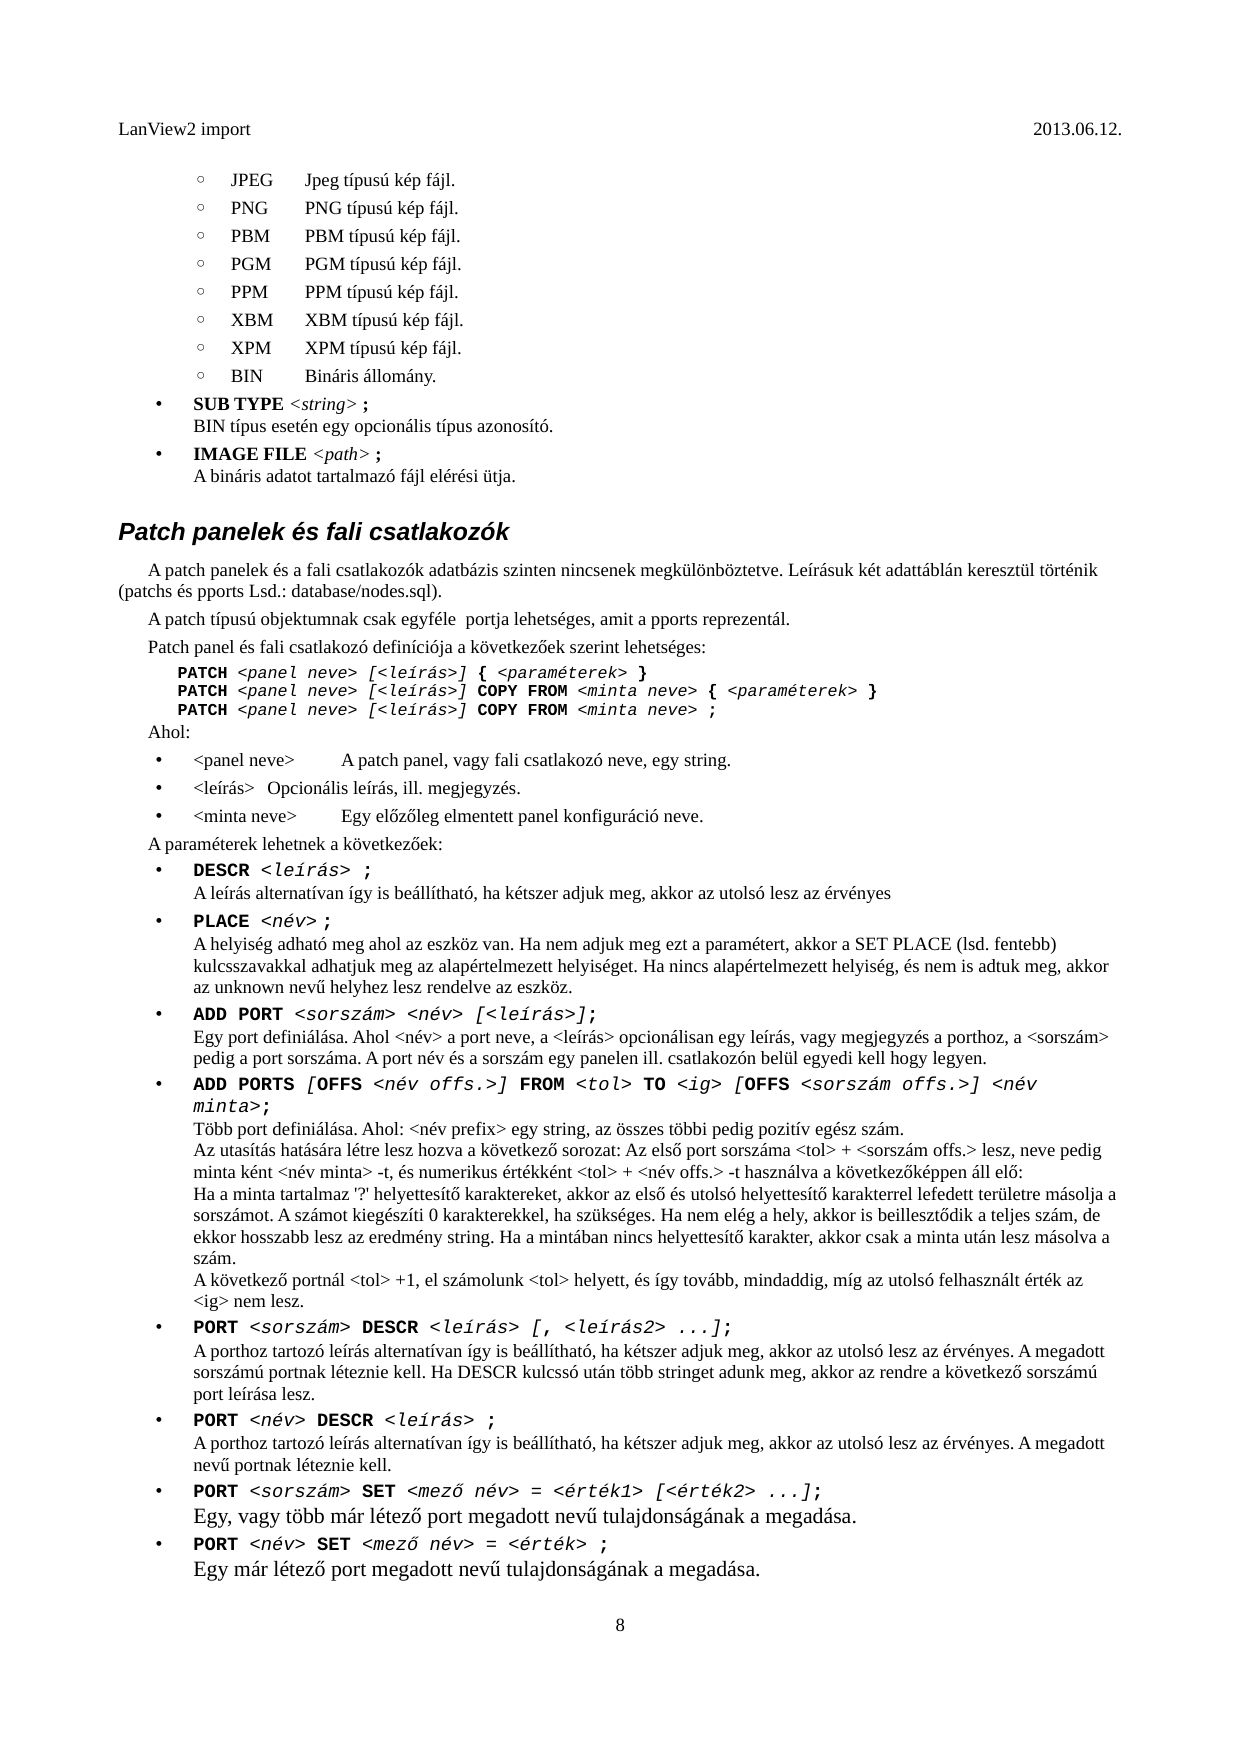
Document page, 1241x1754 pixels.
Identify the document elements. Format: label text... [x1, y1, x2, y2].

list SUB TYPE <string> ; BIN típus esetén egy opcionális típus azonosító. [156, 393, 1122, 436]
list BIN Bináris állomány. [193, 365, 1122, 387]
list DESCR <leírás> ; A leírás alternatívan így is beállítható, ha kétszer adjuk meg, akkor az utolsó lesz az érvényes [156, 861, 1122, 904]
list PORT <név> DESCR <leírás> ; A porthoz tartozó leírás alternatívan így is beállítható, ha kétszer adjuk meg, akkor az utolsó lesz az érvényes. A megadott nevű portnak léteznie kell. [156, 1411, 1122, 1475]
list PNG PNG típusú kép fájl. [193, 197, 1122, 219]
list PPM PPM típusú kép fájl. [193, 281, 1122, 303]
list IMAGE FILE <path> ; A bináris adatot tartalmazó fájl elérési ütja. [156, 443, 1122, 486]
text A patch típusú objektumnak csak egyféle portja lehetséges, amit a pports reprezentál. [118, 608, 1122, 630]
list PORT <sorszám> DESCR <leírás> [, <leírás2> ...]; A porthoz tartozó leírás alternatívan így is beállítható, ha kétszer adjuk meg, akkor az utolsó lesz az érvényes. A megadott sorszámú portnak léteznie kell. Ha DESCR kulcssó után több stringet adunk meg, akkor az rendre a következő sorszámú port leírása lesz. [156, 1318, 1122, 1404]
text PATCH <panel neve> [<leírás>] COPY FROM <minta neve> { <paraméterek> } [177, 683, 1122, 702]
list ADD PORTS [OFFS <név offs.>] FROM <tol> TO <ig> [OFFS <sorszám offs.>] <név minta>; Több port definiálása. Ahol: <név prefix> egy string, az összes többi pedig pozitív egész szám. Az utasítás hatására létre lesz hozva a következő sorozat: Az első port sorszáma <tol> + <sorszám offs.> lesz, neve pedig minta ként <név minta> -t, és numerikus értékként <tol> + <név offs.> -t használva a következőképpen áll elő: Ha a minta tartalmaz '?' helyettesítő karaktereket, akkor az első és utolsó helyettesítő karakterrel lefedett területre másolja a sorszámot. A számot kiegészíti 0 karakterekkel, ha szükséges. Ha nem elég a hely, akkor is beillesztődik a teljes szám, de ekkor hosszabb lesz az eredmény string. Ha a mintában nincs helyettesítő karakter, akkor csak a minta után lesz másolva a szám. A következő portnál <tol> +1, el számolunk <tol> helyett, és így tovább, mindaddig, míg az utolsó felhasznált érték az <ig> nem lesz. [156, 1075, 1122, 1312]
list PGM PGM típusú kép fájl. [193, 253, 1122, 275]
list PLACE <név> ; A helyiség adható meg ahol az eszköz van. Ha nem adjuk meg ezt a paramétert, akkor a SET PLACE (lsd. fentebb) kulcsszavakkal adhatjuk meg az alapértelmezett helyiséget. Ha nincs alapértelmezett helyiség, és nem is adtuk meg, akkor az unknown nevű helyhez lesz rendelve az eszköz. [156, 910, 1122, 998]
list XBM XBM típusú kép fájl. [193, 309, 1122, 331]
list PBM PBM típusú kép fájl. [193, 225, 1122, 247]
text PATCH <panel neve> [<leírás>] { <paraméterek> } [177, 664, 1122, 683]
list PORT <sorszám> SET <mező név> = <érték1> [<érték2> ...]; Egy, vagy több már létező port megadott nevű tulajdonságának a megadása. [156, 1481, 1122, 1528]
list JPEG Jpeg típusú kép fájl. [193, 169, 1122, 191]
list <panel neve> A patch panel, vagy fali csatlakozó neve, egy string. [156, 749, 1122, 770]
list PORT <név> SET <mező név> = <érték> ; Egy már létező port megadott nevű tulajdonságának a megadása. [156, 1534, 1122, 1581]
text Patch panel és fali csatlakozó definíciója a következőek szerint lehetséges: [118, 636, 1122, 658]
subtitle Patch panelek és fali csatlakozók [118, 517, 1122, 546]
list <minta neve> Egy előzőleg elmentett panel konfiguráció neve. [156, 805, 1122, 826]
text A patch panelek és a fali csatlakozók adatbázis szinten nincsenek megkülönböztetve. Leírásuk két adattáblán keresztül történik (patchs és pports Lsd.: database/nodes.sql). [118, 558, 1122, 602]
list ADD PORT <sorszám> <név> [<leírás>]; Egy port definiálása. Ahol <név> a port neve, a <leírás> opcionálisan egy leírás, vagy megjegyzés a porthoz, a <sorszám> pedig a port sorszáma. A port név és a sorszám egy panelen ill. csatlakozón belül egyedi kell hogy legyen. [156, 1004, 1122, 1069]
list <leírás> Opcionális leírás, ill. megjegyzés. [156, 777, 1122, 798]
text PATCH <panel neve> [<leírás>] COPY FROM <minta neve> ; [177, 702, 1122, 721]
text Ahol: [118, 721, 1122, 742]
text A paraméterek lehetnek a következőek: [118, 833, 1122, 854]
list XPM XPM típusú kép fájl. [193, 337, 1122, 359]
